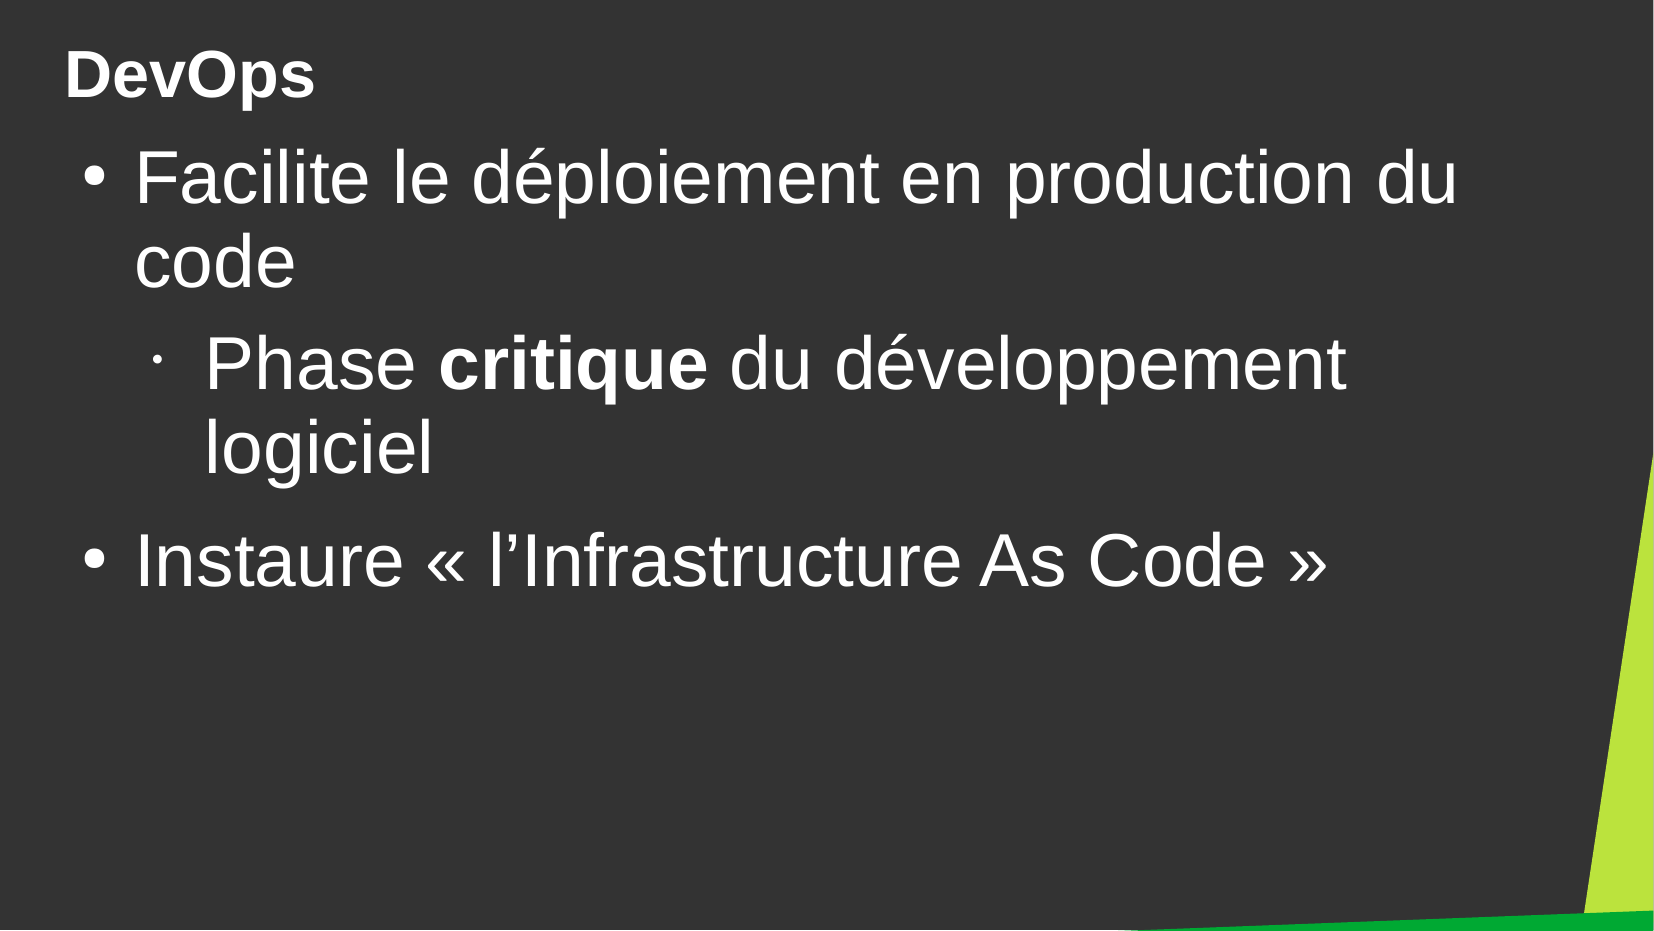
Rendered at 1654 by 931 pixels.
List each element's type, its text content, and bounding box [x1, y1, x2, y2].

title DevOps [64, 37, 1388, 115]
text_box [1118, 448, 1654, 931]
list Facilite le déploiement en production du code Phase critique du développement logiciel Instaure « l’Infrastructure As Code » [63, 135, 1542, 827]
